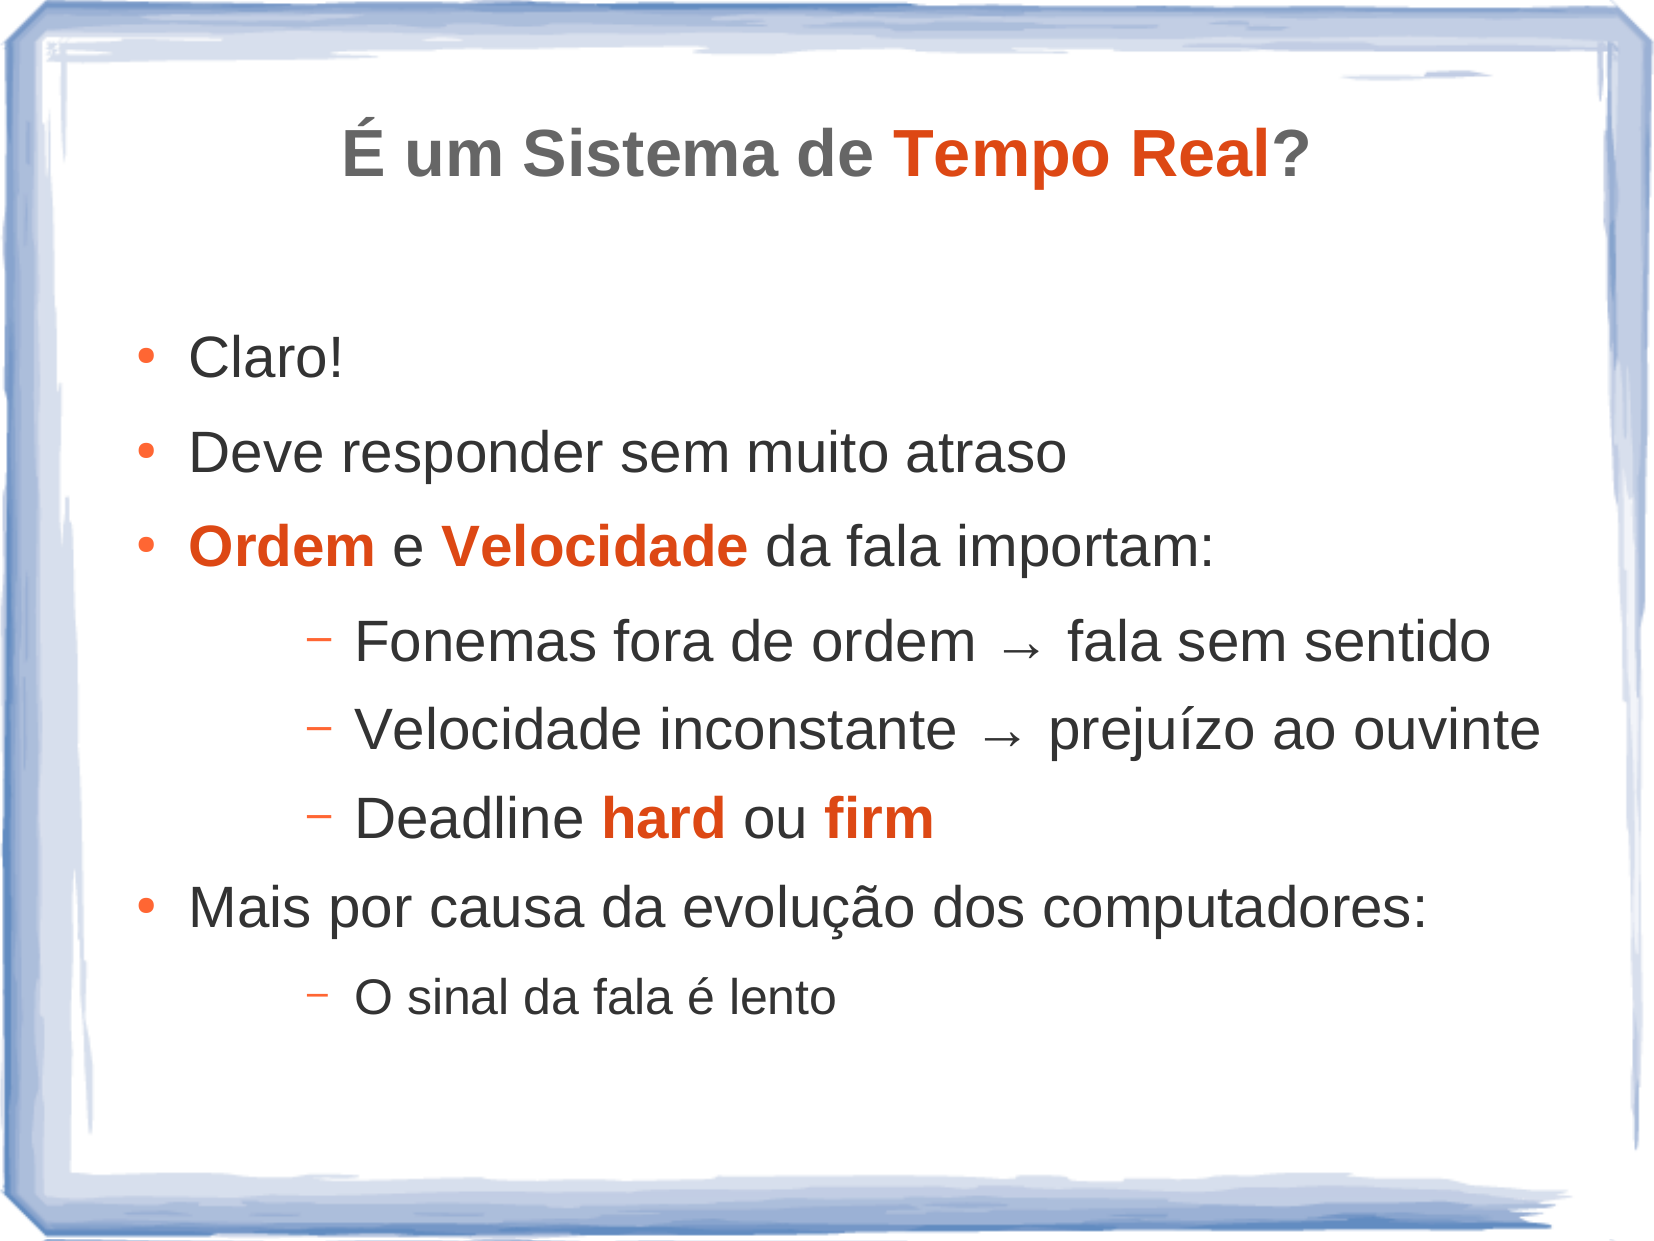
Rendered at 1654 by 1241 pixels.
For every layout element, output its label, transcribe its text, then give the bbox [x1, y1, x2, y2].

title É um Sistema de Tempo Real? [82, 49, 1571, 257]
picture [0, 0, 1654, 1241]
list Claro! Deve responder sem muito atraso Ordem e Velocidade da fala importam: Fonemas fora de ordem → fala sem sentido Velocidade inconstante → prejuízo ao ouvinte Deadline hard ou firm Mais por causa da evolução dos computadores: O sinal da fala é lento [118, 324, 1571, 1045]
